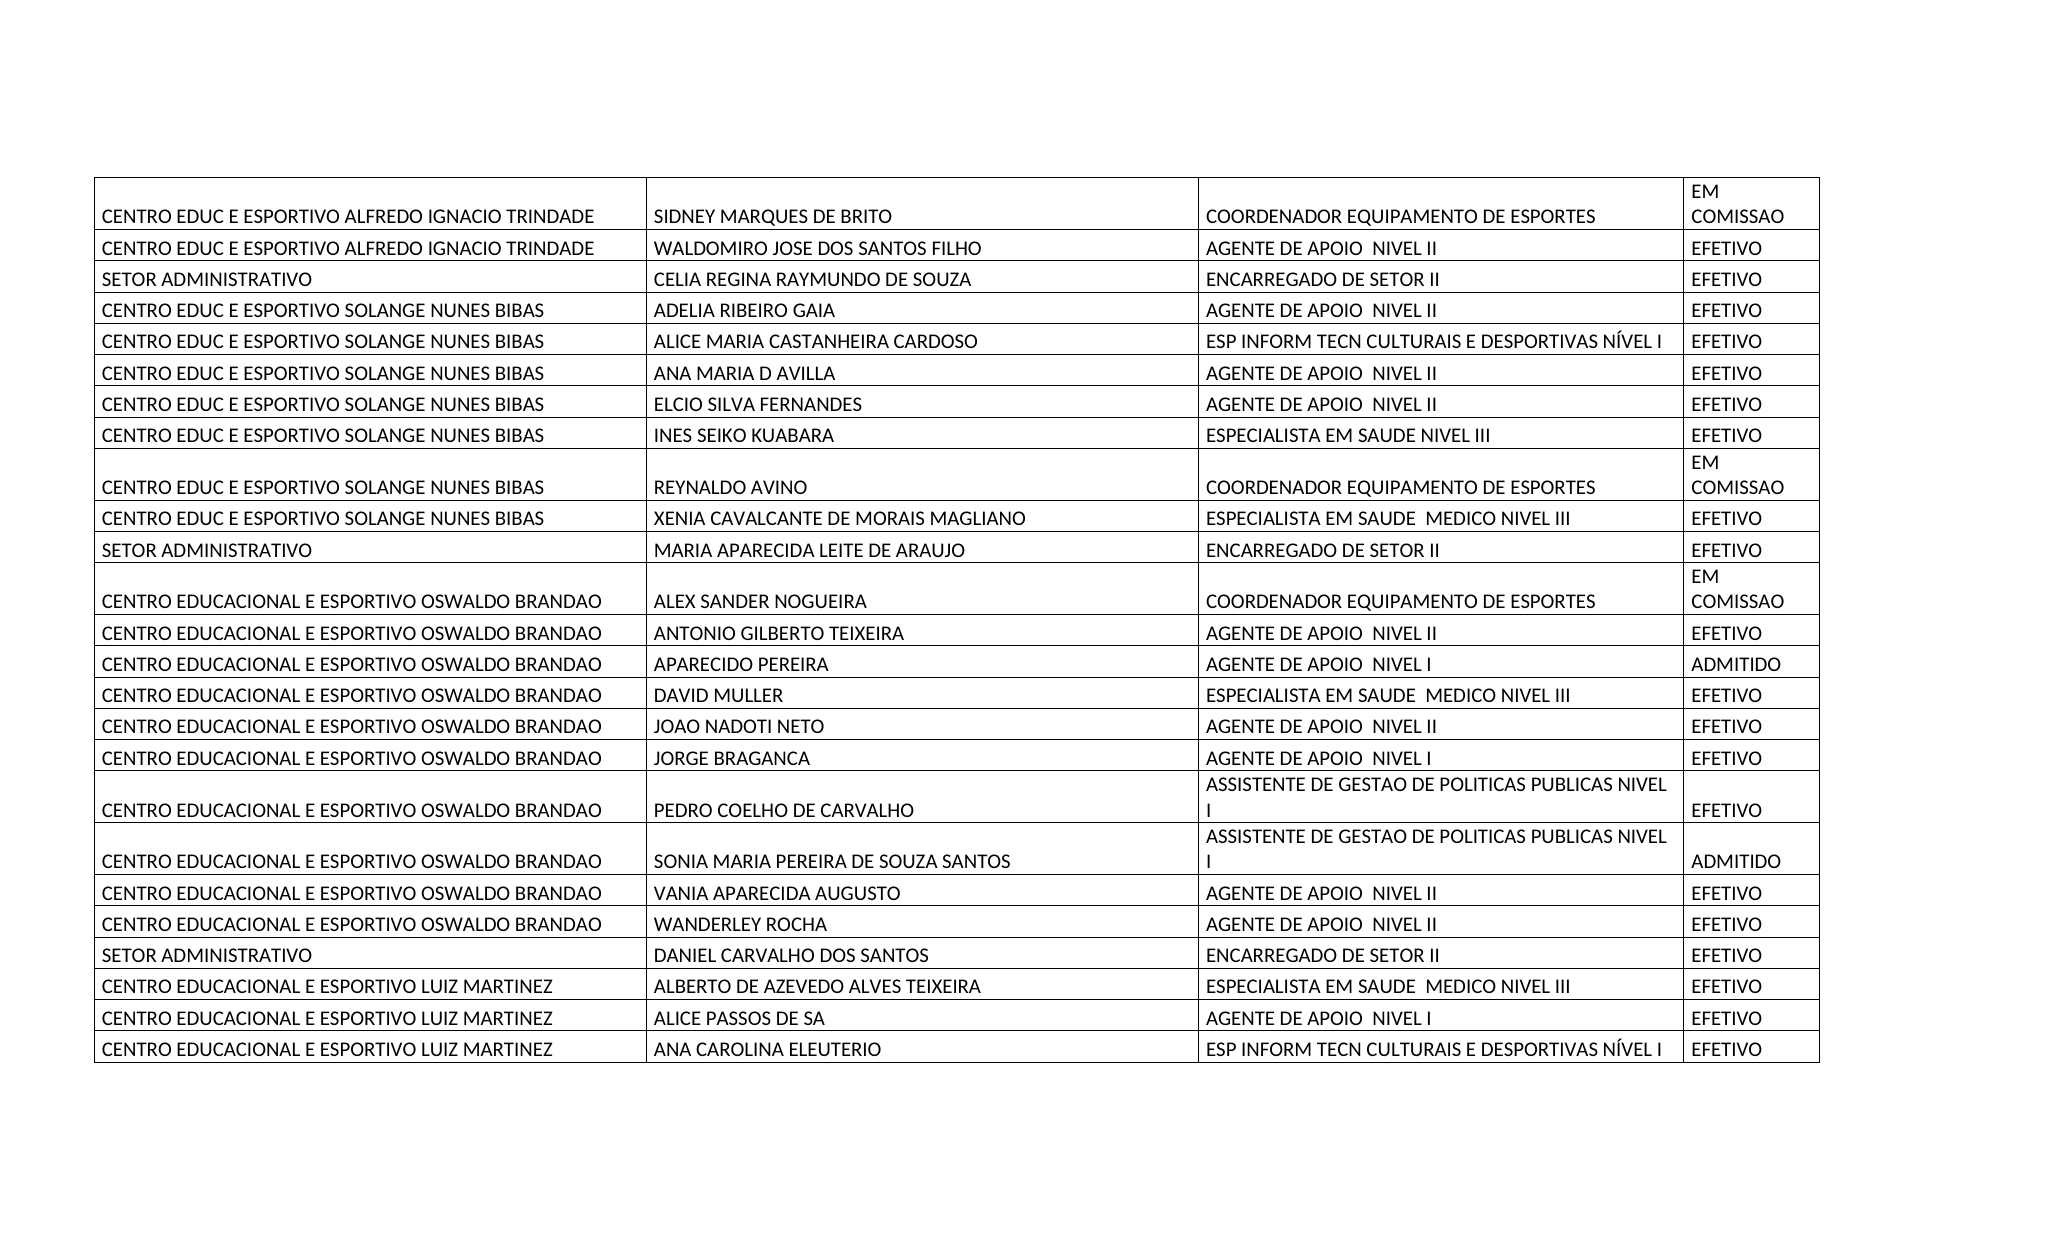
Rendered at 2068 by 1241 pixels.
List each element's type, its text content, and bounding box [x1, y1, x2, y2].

table_cell CENTRO EDUCACIONAL E ESPORTIVO OSWALDO BRANDAO [95, 615, 646, 645]
table_cell CENTRO EDUCACIONAL E ESPORTIVO OSWALDO BRANDAO [95, 709, 646, 739]
table_cell CENTRO EDUCACIONAL E ESPORTIVO OSWALDO BRANDAO [95, 906, 646, 937]
table_cell AGENTE DE APOIO NIVEL II [1199, 293, 1683, 323]
table_cell EFETIVO [1684, 355, 1819, 385]
table_cell COORDENADOR EQUIPAMENTO DE ESPORTES [1199, 178, 1683, 229]
table_cell ESPECIALISTA EM SAUDE MEDICO NIVEL III [1199, 501, 1683, 531]
table_cell EFETIVO [1684, 261, 1819, 292]
table_cell ADELIA RIBEIRO GAIA [647, 293, 1198, 323]
table_cell EFETIVO [1684, 1000, 1819, 1030]
table_cell EM COMISSAO [1684, 178, 1819, 229]
table_cell CENTRO EDUC E ESPORTIVO ALFREDO IGNACIO TRINDADE [95, 230, 646, 260]
table_cell EFETIVO [1684, 969, 1819, 999]
table_cell ALICE MARIA CASTANHEIRA CARDOSO [647, 324, 1198, 354]
table_cell AGENTE DE APOIO NIVEL II [1199, 355, 1683, 385]
table_cell EFETIVO [1684, 501, 1819, 531]
table_cell CENTRO EDUCACIONAL E ESPORTIVO OSWALDO BRANDAO [95, 646, 646, 677]
table_cell SETOR ADMINISTRATIVO [95, 532, 646, 562]
table_cell SETOR ADMINISTRATIVO [95, 938, 646, 968]
table_cell EFETIVO [1684, 938, 1819, 968]
table_cell REYNALDO AVINO [647, 449, 1198, 500]
table_cell DAVID MULLER [647, 678, 1198, 708]
table_cell AGENTE DE APOIO NIVEL II [1199, 875, 1683, 905]
table_cell ESPECIALISTA EM SAUDE MEDICO NIVEL III [1199, 969, 1683, 999]
table_cell SONIA MARIA PEREIRA DE SOUZA SANTOS [647, 823, 1198, 874]
table_cell ENCARREGADO DE SETOR II [1199, 532, 1683, 562]
table_cell ASSISTENTE DE GESTAO DE POLITICAS PUBLICAS NIVEL I [1199, 771, 1683, 822]
table_cell ESP INFORM TECN CULTURAIS E DESPORTIVAS NÍVEL I [1199, 324, 1683, 354]
table_cell ADMITIDO [1684, 646, 1819, 677]
table_cell CENTRO EDUCACIONAL E ESPORTIVO OSWALDO BRANDAO [95, 771, 646, 822]
table_cell WANDERLEY ROCHA [647, 906, 1198, 937]
table_cell ESPECIALISTA EM SAUDE MEDICO NIVEL III [1199, 678, 1683, 708]
table_cell ESPECIALISTA EM SAUDE NIVEL III [1199, 418, 1683, 448]
table_cell CENTRO EDUCACIONAL E ESPORTIVO OSWALDO BRANDAO [95, 563, 646, 614]
table_cell COORDENADOR EQUIPAMENTO DE ESPORTES [1199, 563, 1683, 614]
table_cell CENTRO EDUC E ESPORTIVO SOLANGE NUNES BIBAS [95, 501, 646, 531]
table_cell EFETIVO [1684, 386, 1819, 417]
table_cell CENTRO EDUCACIONAL E ESPORTIVO OSWALDO BRANDAO [95, 823, 646, 874]
table_cell CENTRO EDUCACIONAL E ESPORTIVO OSWALDO BRANDAO [95, 740, 646, 770]
table_cell CELIA REGINA RAYMUNDO DE SOUZA [647, 261, 1198, 292]
table_cell AGENTE DE APOIO NIVEL I [1199, 1000, 1683, 1030]
table_cell COORDENADOR EQUIPAMENTO DE ESPORTES [1199, 449, 1683, 500]
table_cell EFETIVO [1684, 875, 1819, 905]
table_cell CENTRO EDUC E ESPORTIVO ALFREDO IGNACIO TRINDADE [95, 178, 646, 229]
table_cell PEDRO COELHO DE CARVALHO [647, 771, 1198, 822]
table_cell EFETIVO [1684, 906, 1819, 937]
table_cell INES SEIKO KUABARA [647, 418, 1198, 448]
table_cell JORGE BRAGANCA [647, 740, 1198, 770]
table_cell CENTRO EDUCACIONAL E ESPORTIVO OSWALDO BRANDAO [95, 875, 646, 905]
table_cell AGENTE DE APOIO NIVEL II [1199, 386, 1683, 417]
table_cell EM COMISSAO [1684, 563, 1819, 614]
table_cell CENTRO EDUCACIONAL E ESPORTIVO LUIZ MARTINEZ [95, 1031, 646, 1062]
table_cell CENTRO EDUC E ESPORTIVO SOLANGE NUNES BIBAS [95, 386, 646, 417]
table_cell AGENTE DE APOIO NIVEL II [1199, 709, 1683, 739]
table_cell CENTRO EDUCACIONAL E ESPORTIVO LUIZ MARTINEZ [95, 969, 646, 999]
table_cell EFETIVO [1684, 615, 1819, 645]
table_cell VANIA APARECIDA AUGUSTO [647, 875, 1198, 905]
table_cell EFETIVO [1684, 324, 1819, 354]
table_cell EFETIVO [1684, 740, 1819, 770]
table_cell CENTRO EDUCACIONAL E ESPORTIVO OSWALDO BRANDAO [95, 678, 646, 708]
table_cell ALBERTO DE AZEVEDO ALVES TEIXEIRA [647, 969, 1198, 999]
table_cell XENIA CAVALCANTE DE MORAIS MAGLIANO [647, 501, 1198, 531]
table_cell CENTRO EDUC E ESPORTIVO SOLANGE NUNES BIBAS [95, 449, 646, 500]
table_cell WALDOMIRO JOSE DOS SANTOS FILHO [647, 230, 1198, 260]
table_cell ELCIO SILVA FERNANDES [647, 386, 1198, 417]
table_cell AGENTE DE APOIO NIVEL II [1199, 230, 1683, 260]
table_cell SIDNEY MARQUES DE BRITO [647, 178, 1198, 229]
table_cell EFETIVO [1684, 418, 1819, 448]
table_cell EM COMISSAO [1684, 449, 1819, 500]
table_cell APARECIDO PEREIRA [647, 646, 1198, 677]
table_cell ADMITIDO [1684, 823, 1819, 874]
table_cell CENTRO EDUC E ESPORTIVO SOLANGE NUNES BIBAS [95, 355, 646, 385]
table_cell CENTRO EDUCACIONAL E ESPORTIVO LUIZ MARTINEZ [95, 1000, 646, 1030]
table_cell EFETIVO [1684, 293, 1819, 323]
table_cell ENCARREGADO DE SETOR II [1199, 261, 1683, 292]
table_cell JOAO NADOTI NETO [647, 709, 1198, 739]
table_cell EFETIVO [1684, 230, 1819, 260]
table_cell ENCARREGADO DE SETOR II [1199, 938, 1683, 968]
table_cell DANIEL CARVALHO DOS SANTOS [647, 938, 1198, 968]
table_cell ALICE PASSOS DE SA [647, 1000, 1198, 1030]
table_cell EFETIVO [1684, 532, 1819, 562]
table_cell EFETIVO [1684, 771, 1819, 822]
table_cell ESP INFORM TECN CULTURAIS E DESPORTIVAS NÍVEL I [1199, 1031, 1683, 1062]
table_cell AGENTE DE APOIO NIVEL I [1199, 740, 1683, 770]
table_cell ANTONIO GILBERTO TEIXEIRA [647, 615, 1198, 645]
table_cell AGENTE DE APOIO NIVEL II [1199, 615, 1683, 645]
table_cell ANA CAROLINA ELEUTERIO [647, 1031, 1198, 1062]
table_cell ANA MARIA D AVILLA [647, 355, 1198, 385]
table_cell CENTRO EDUC E ESPORTIVO SOLANGE NUNES BIBAS [95, 293, 646, 323]
table_cell AGENTE DE APOIO NIVEL II [1199, 906, 1683, 937]
table_cell CENTRO EDUC E ESPORTIVO SOLANGE NUNES BIBAS [95, 418, 646, 448]
table_cell AGENTE DE APOIO NIVEL I [1199, 646, 1683, 677]
table_cell ALEX SANDER NOGUEIRA [647, 563, 1198, 614]
table_cell EFETIVO [1684, 709, 1819, 739]
table_cell SETOR ADMINISTRATIVO [95, 261, 646, 292]
table_cell EFETIVO [1684, 678, 1819, 708]
table_cell MARIA APARECIDA LEITE DE ARAUJO [647, 532, 1198, 562]
table_cell CENTRO EDUC E ESPORTIVO SOLANGE NUNES BIBAS [95, 324, 646, 354]
table_cell ASSISTENTE DE GESTAO DE POLITICAS PUBLICAS NIVEL I [1199, 823, 1683, 874]
table_cell EFETIVO [1684, 1031, 1819, 1062]
